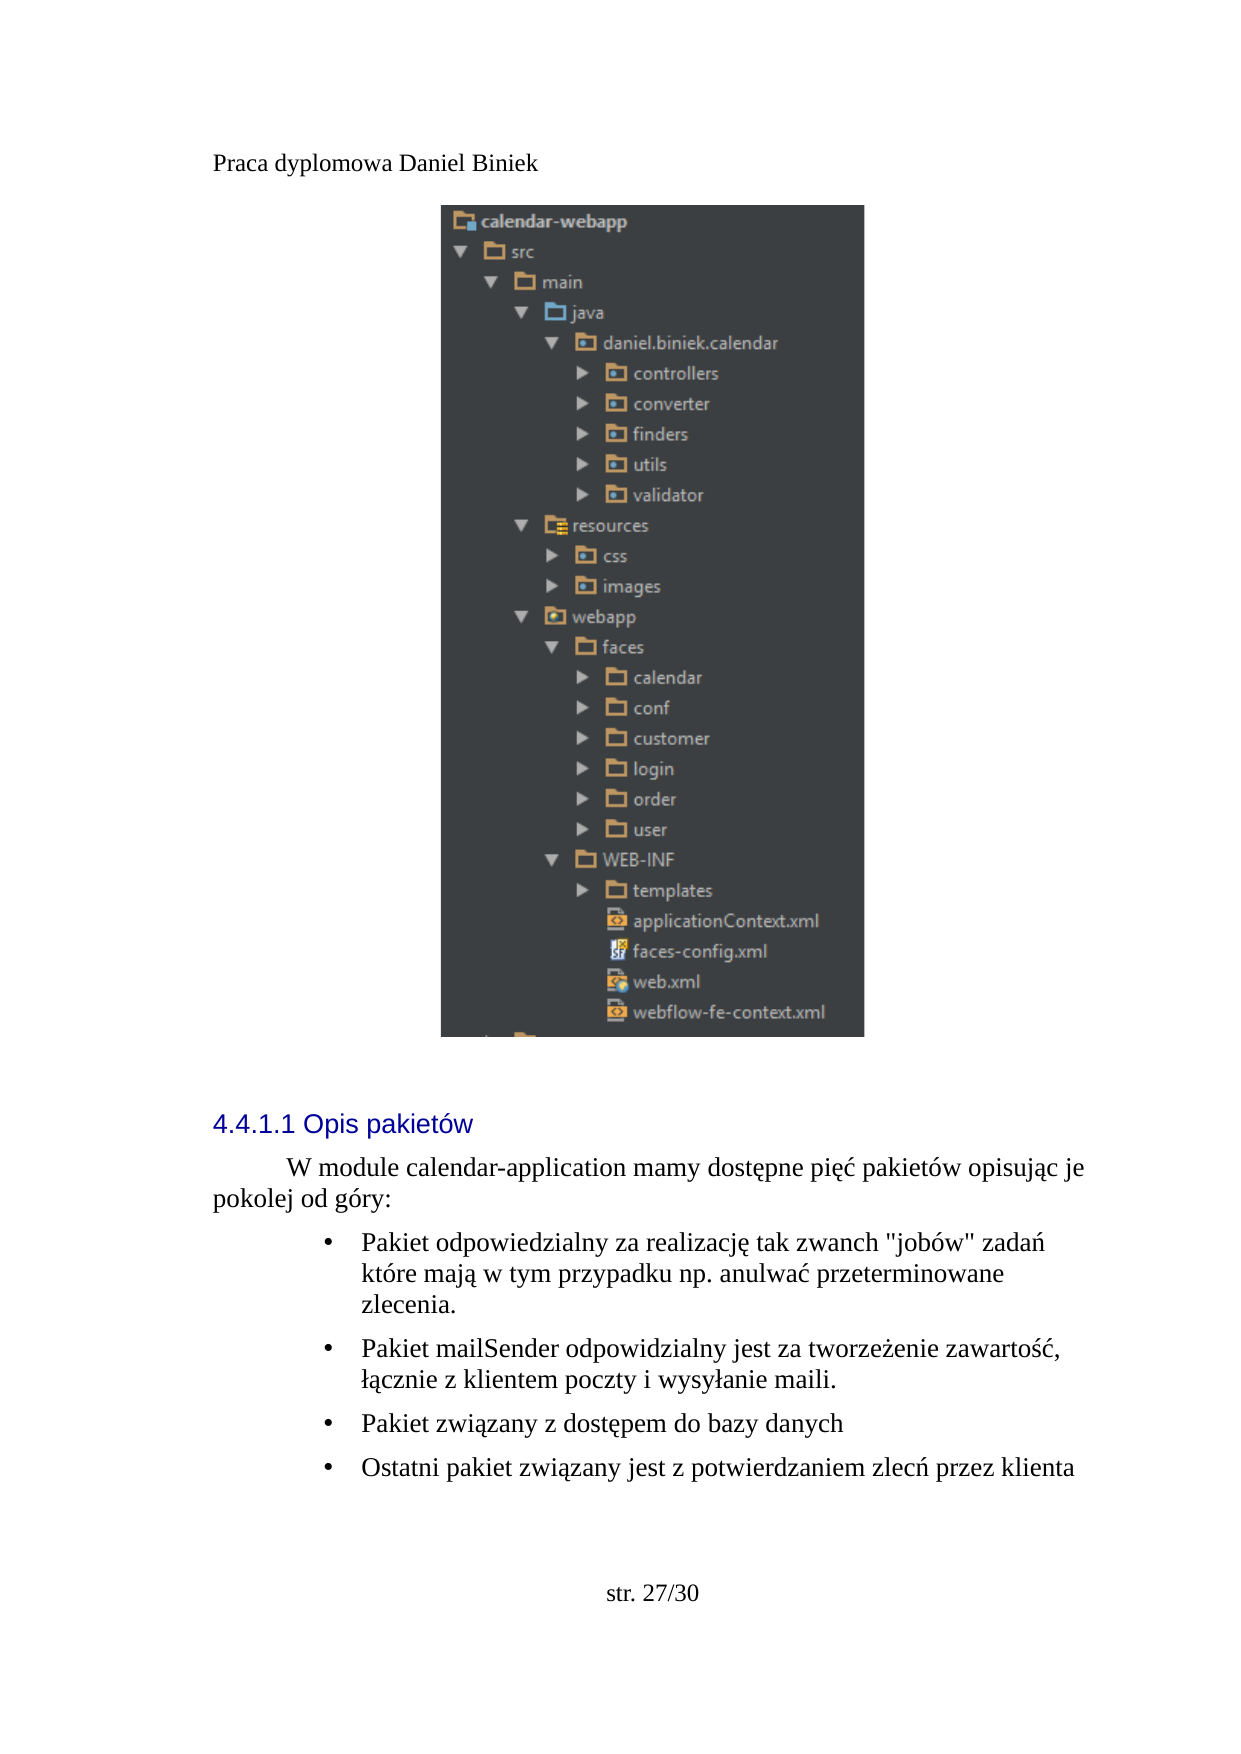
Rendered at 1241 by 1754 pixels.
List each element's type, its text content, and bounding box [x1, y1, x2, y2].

text W module calendar-application mamy dostępne pięć pakietów opisując je pokolej od góry: [213, 1151, 1093, 1214]
picture [440, 205, 865, 1037]
list Pakiet związany z dostępem do bazy danych [324, 1407, 1093, 1438]
subtitle 4.4.1.1 Opis pakietów [213, 1108, 1093, 1139]
list Ostatni pakiet związany jest z potwierdzaniem zlecń przez klienta [324, 1451, 1093, 1482]
list Pakiet odpowiedzialny za realizację tak zwanch "jobów" zadań które mają w tym przypadku np. anulwać przeterminowane zlecenia. [324, 1226, 1093, 1320]
list Pakiet mailSender odpowidzialny jest za tworzeżenie zawartość, łącznie z klientem poczty i wysyłanie maili. [324, 1332, 1093, 1395]
